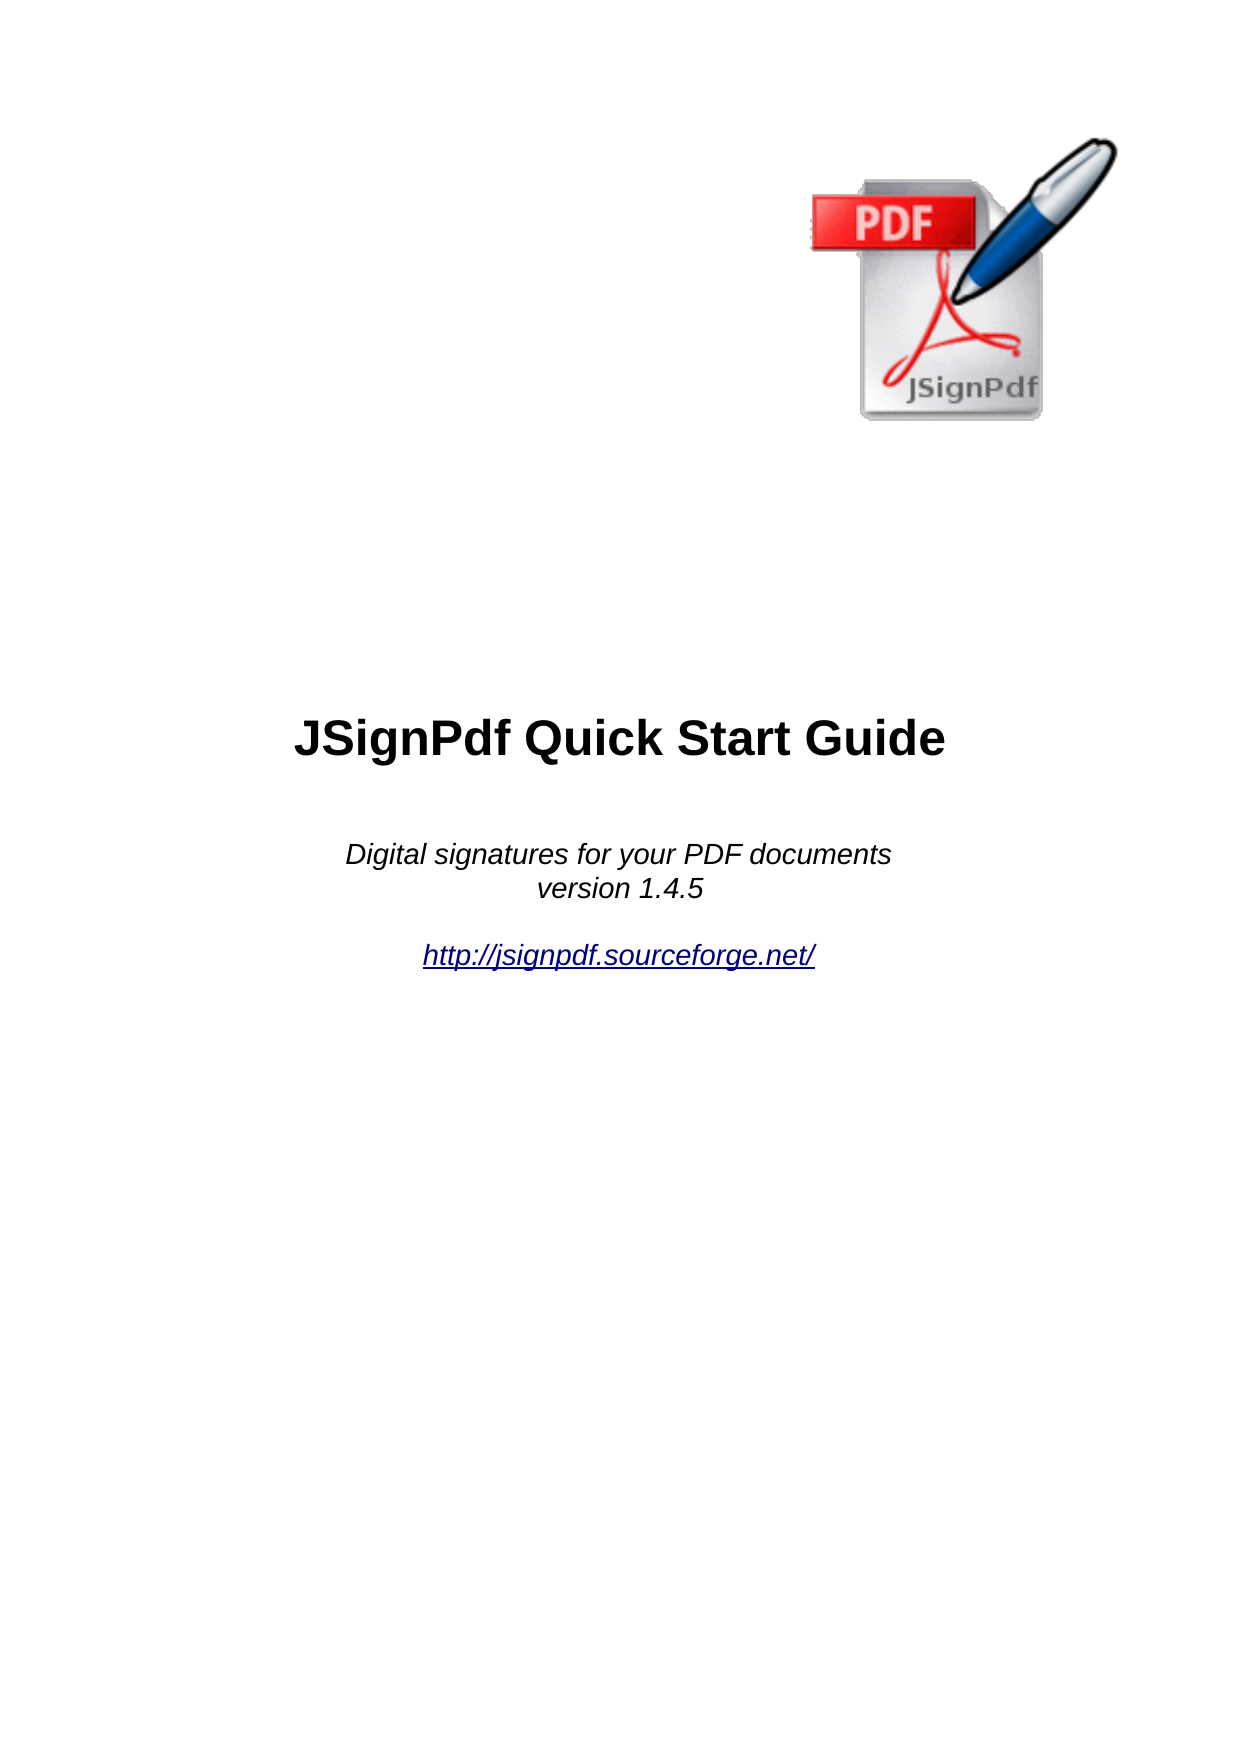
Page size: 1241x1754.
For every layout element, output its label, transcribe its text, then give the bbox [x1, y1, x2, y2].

title JSignPdf Quick Start Guide [118, 708, 1122, 766]
subtitle Digital signatures for your PDF documents version 1.4.5 http://jsignpdf.sourceforge.net/ [118, 837, 1122, 971]
picture [809, 118, 1122, 431]
